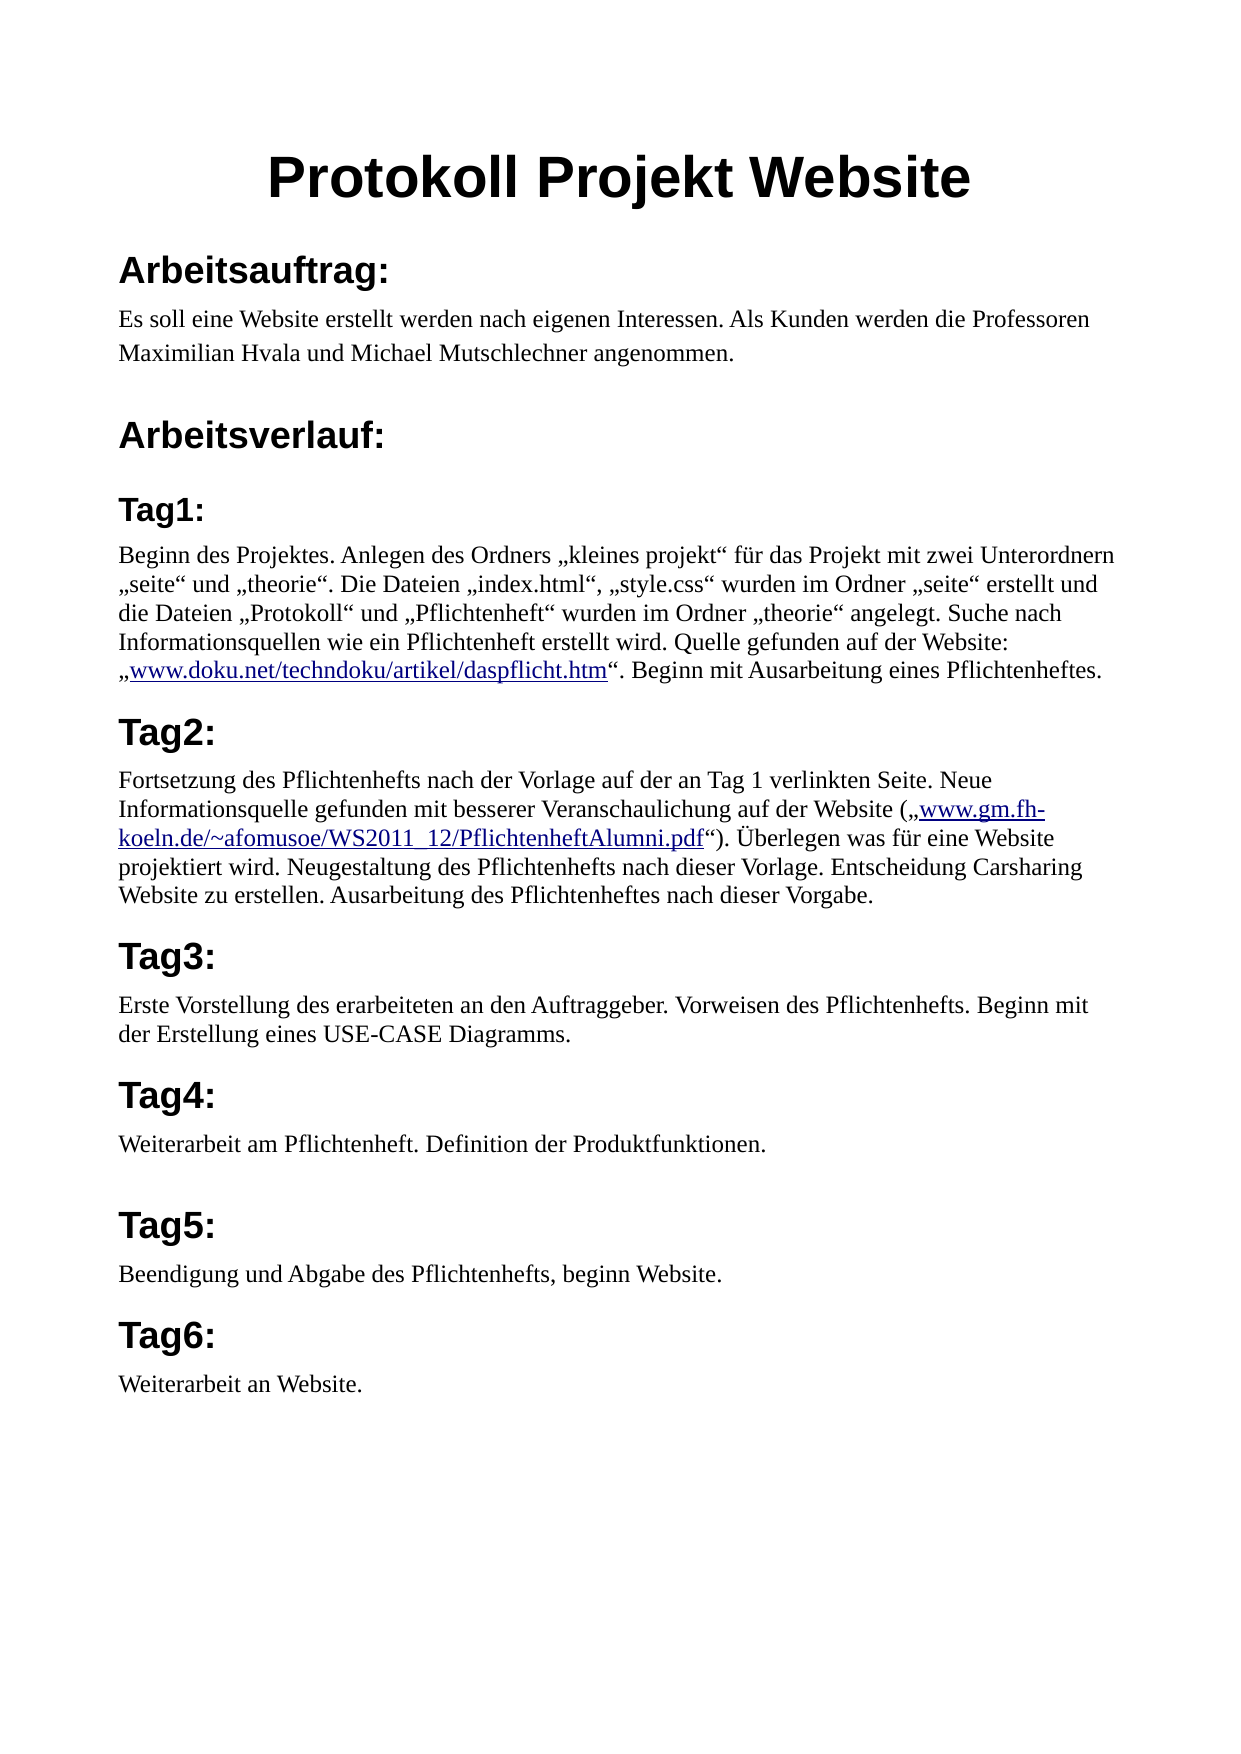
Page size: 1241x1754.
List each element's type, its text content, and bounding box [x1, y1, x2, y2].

subtitle Tag2: [118, 709, 1122, 753]
subtitle Arbeitsverlauf: [118, 412, 1122, 456]
text Beginn des Projektes. Anlegen des Ordners „kleines projekt“ für das Projekt mit zwei Unterordnern „seite“ und „theorie“. Die Dateien „index.html“, „style.css“ wurden im Ordner „seite“ erstellt und die Dateien „Protokoll“ und „Pflichtenheft“ wurden im Ordner „theorie“ angelegt. Suche nach Informationsquellen wie ein Pflichtenheft erstellt wird. Quelle gefunden auf der Website: „www.doku.net/techndoku/artikel/daspflicht.htm“. Beginn mit Ausarbeitung eines Pflichtenheftes. [118, 541, 1122, 684]
text Es soll eine Website erstellt werden nach eigenen Interessen. Als Kunden werden die Professoren Maximilian Hvala und Michael Mutschlechner angenommen. [118, 304, 1122, 367]
text Beendigung und Abgabe des Pflichtenhefts, beginn Website. [118, 1259, 1122, 1288]
subtitle Arbeitsauftrag: [118, 248, 1122, 291]
text Weiterarbeit am Pflichtenheft. Definition der Produktfunktionen. [118, 1129, 1122, 1158]
text Weiterarbeit an Website. [118, 1369, 1122, 1398]
subtitle Tag1: [118, 489, 1122, 528]
subtitle Tag6: [118, 1313, 1122, 1357]
subtitle Tag3: [118, 934, 1122, 978]
text Fortsetzung des Pflichtenhefts nach der Vorlage auf der an Tag 1 verlinkten Seite. Neue Informationsquelle gefunden mit besserer Veranschaulichung auf der Website („www.gm.fh-koeln.de/~afomusoe/WS2011_12/PflichtenheftAlumni.pdf“). Überlegen was für eine Website projektiert wird. Neugestaltung des Pflichtenhefts nach dieser Vorlage. Entscheidung Carsharing Website zu erstellen. Ausarbeitung des Pflichtenheftes nach dieser Vorgabe. [118, 765, 1122, 909]
subtitle Tag5: [118, 1203, 1122, 1247]
text Erste Vorstellung des erarbeiteten an den Auftraggeber. Vorweisen des Pflichtenhefts. Beginn mit der Erstellung eines USE-CASE Diagramms. [118, 990, 1122, 1048]
subtitle Tag4: [118, 1073, 1122, 1116]
title Protokoll Projekt Website [118, 143, 1122, 210]
